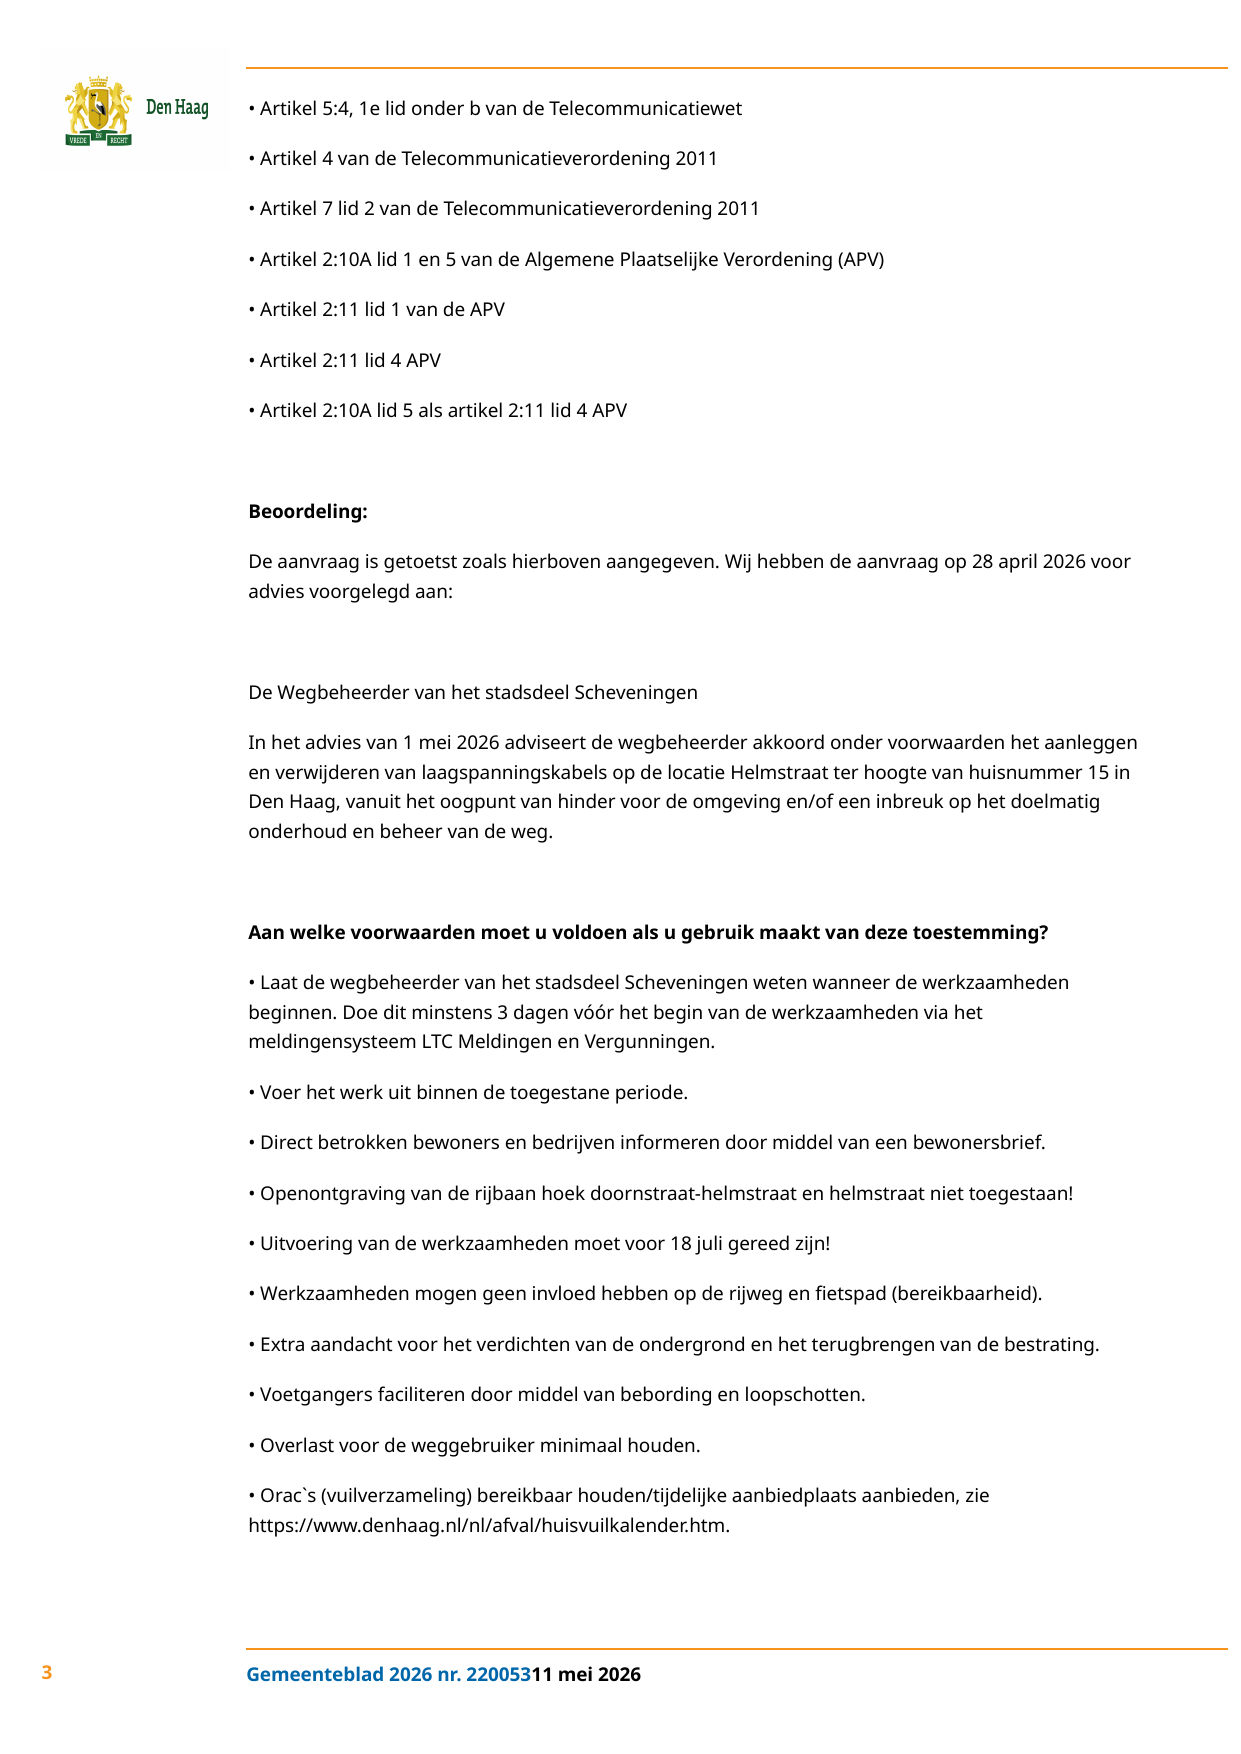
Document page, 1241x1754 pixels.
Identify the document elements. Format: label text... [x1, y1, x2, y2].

picture [41, 47, 231, 172]
text • Overlast voor de weggebruiker minimaal houden. [248, 1432, 1152, 1458]
text • Openontgraving van de rijbaan hoek doornstraat-helmstraat en helmstraat niet toegestaan! [248, 1180, 1152, 1206]
text De Wegbeheerder van het stadsdeel Scheveningen [248, 679, 1152, 705]
text • Werkzaamheden mogen geen invloed hebben op de rijweg en fietspad (bereikbaarheid). [248, 1281, 1152, 1306]
text Aan welke voorwaarden moet u voldoen als u gebruik maakt van deze toestemming? [248, 919, 1152, 945]
text • Orac`s (vuilverzameling) bereikbaar houden/tijdelijke aanbiedplaats aanbieden, zie https://www.denhaag.nl/nl/afval/huisvuilkalender.htm. [248, 1482, 1152, 1538]
text • Artikel 2:11 lid 4 APV [248, 347, 1152, 373]
text • Voetgangers faciliteren door middel van bebording en loopschotten. [248, 1381, 1152, 1407]
text • Artikel 2:11 lid 1 van de APV [248, 296, 1152, 322]
text • Artikel 4 van de Telecommunicatieverordening 2011 [248, 145, 1152, 171]
text • Artikel 5:4, 1e lid onder b van de Telecommunicatiewet [248, 95, 1152, 121]
text • Direct betrokken bewoners en bedrijven informeren door middel van een bewonersbrief. [248, 1129, 1152, 1155]
text • Voer het werk uit binnen de toegestane periode. [248, 1079, 1152, 1105]
text • Uitvoering van de werkzaamheden moet voor 18 juli gereed zijn! [248, 1230, 1152, 1256]
text In het advies van 1 mei 2026 adviseert de wegbeheerder akkoord onder voorwaarden het aanleggen en verwijderen van laagspanningskabels op de locatie Helmstraat ter hoogte van huisnummer 15 in Den Haag, vanuit het oogpunt van hinder voor de omgeving en/of een inbreuk op het doelmatig onderhoud en beheer van de weg. [248, 729, 1152, 844]
text Beoordeling: [248, 498, 1152, 524]
text De aanvraag is getoetst zoals hierboven aangegeven. Wij hebben de aanvraag op 28 april 2026 voor advies voorgelegd aan: [248, 548, 1152, 604]
text • Artikel 2:10A lid 1 en 5 van de Algemene Plaatselijke Verordening (APV) [248, 246, 1152, 272]
text • Artikel 7 lid 2 van de Telecommunicatieverordening 2011 [248, 196, 1152, 221]
text • Artikel 2:10A lid 5 als artikel 2:11 lid 4 APV [248, 397, 1152, 423]
text • Extra aandacht voor het verdichten van de ondergrond en het terugbrengen van de bestrating. [248, 1331, 1152, 1357]
text • Laat de wegbeheerder van het stadsdeel Scheveningen weten wanneer de werkzaamheden beginnen. Doe dit minstens 3 dagen vóór het begin van de werkzaamheden via het meldingensysteem LTC Meldingen en Vergunningen. [248, 969, 1152, 1054]
